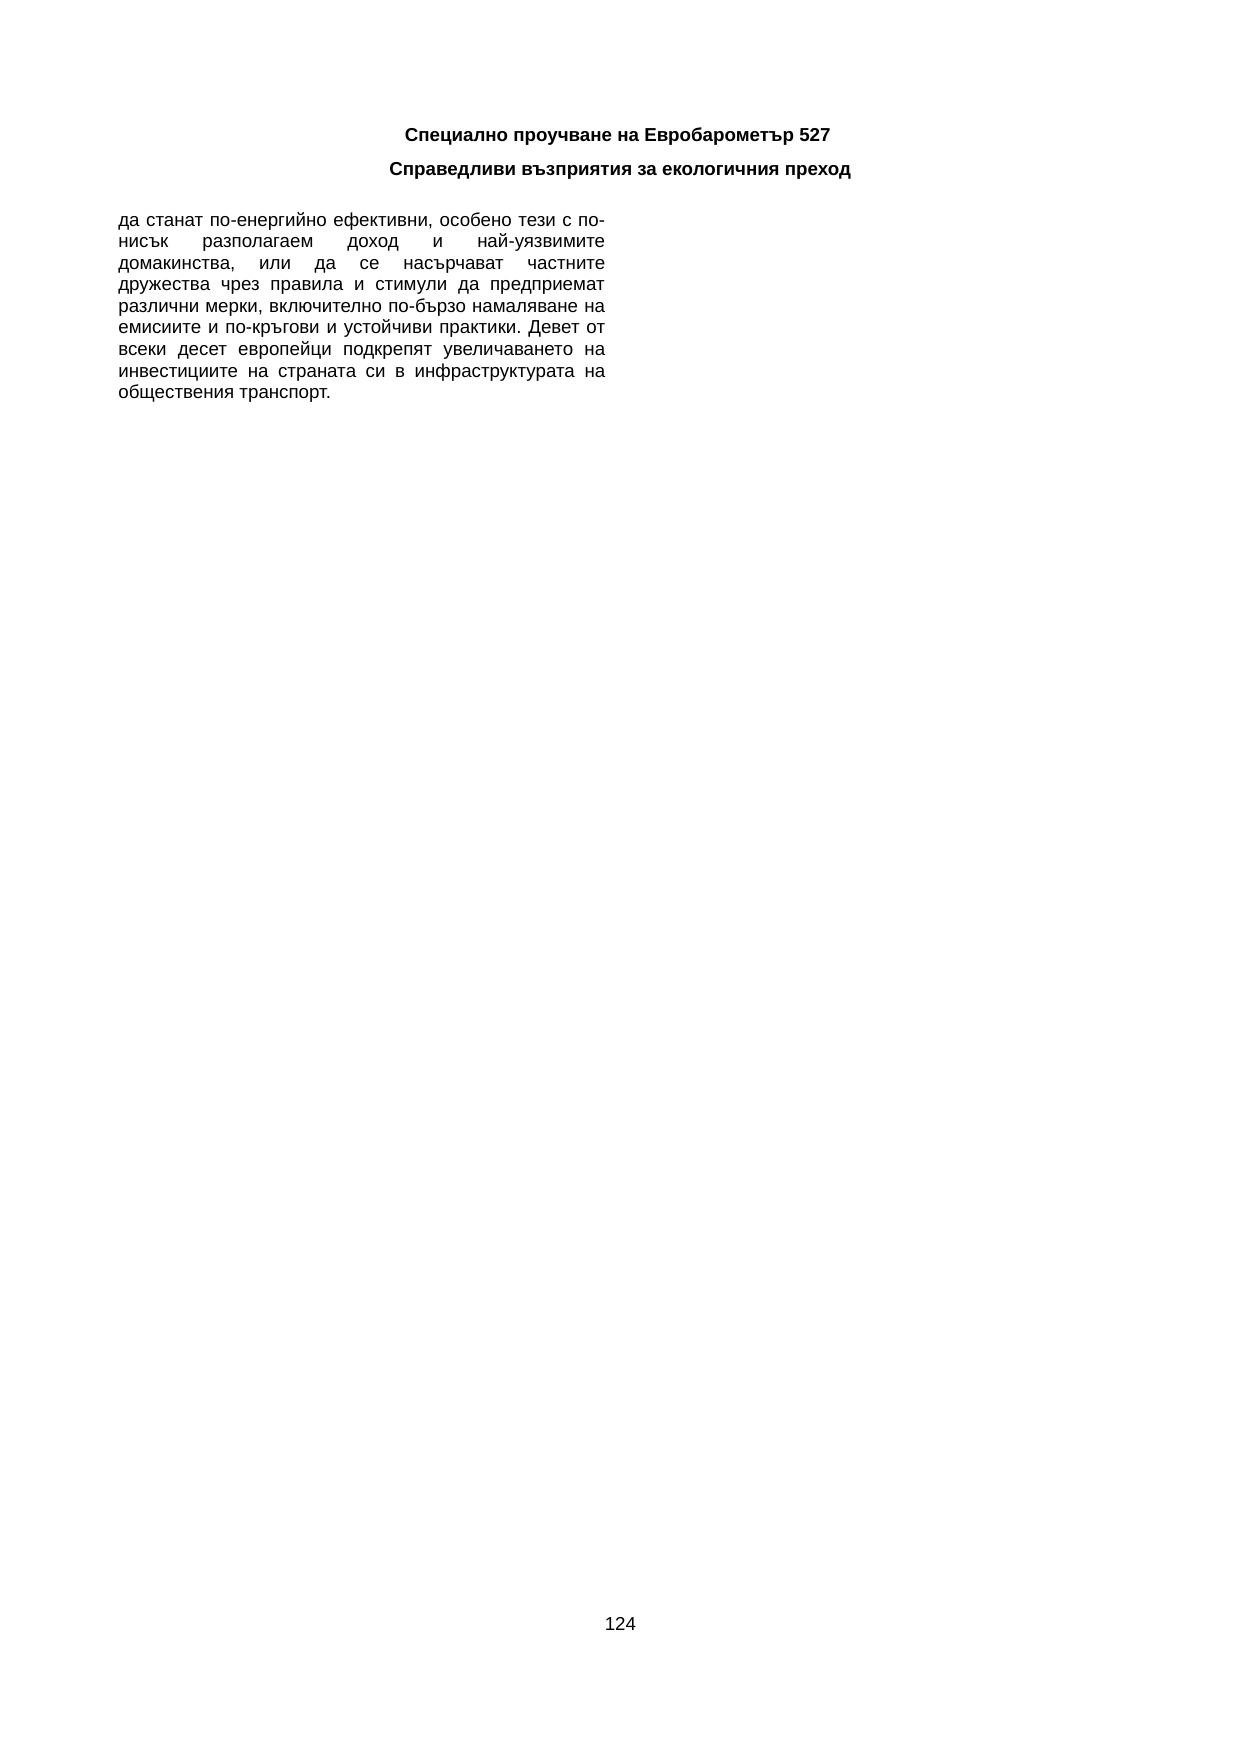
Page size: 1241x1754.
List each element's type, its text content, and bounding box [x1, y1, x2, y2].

text да станат по-енергийно ефективни, особено тези с по-нисък разполагаем доход и най-уязвимите домакинства, или да се насърчават частните дружества чрез правила и стимули да предприемат различни мерки, включително по-бързо намаляване на емисиите и по-кръгови и устойчиви практики. Девет от всеки десет европейци подкрепят увеличаването на инвестициите на страната си в инфраструктурата на обществения транспорт. [118, 208, 605, 403]
